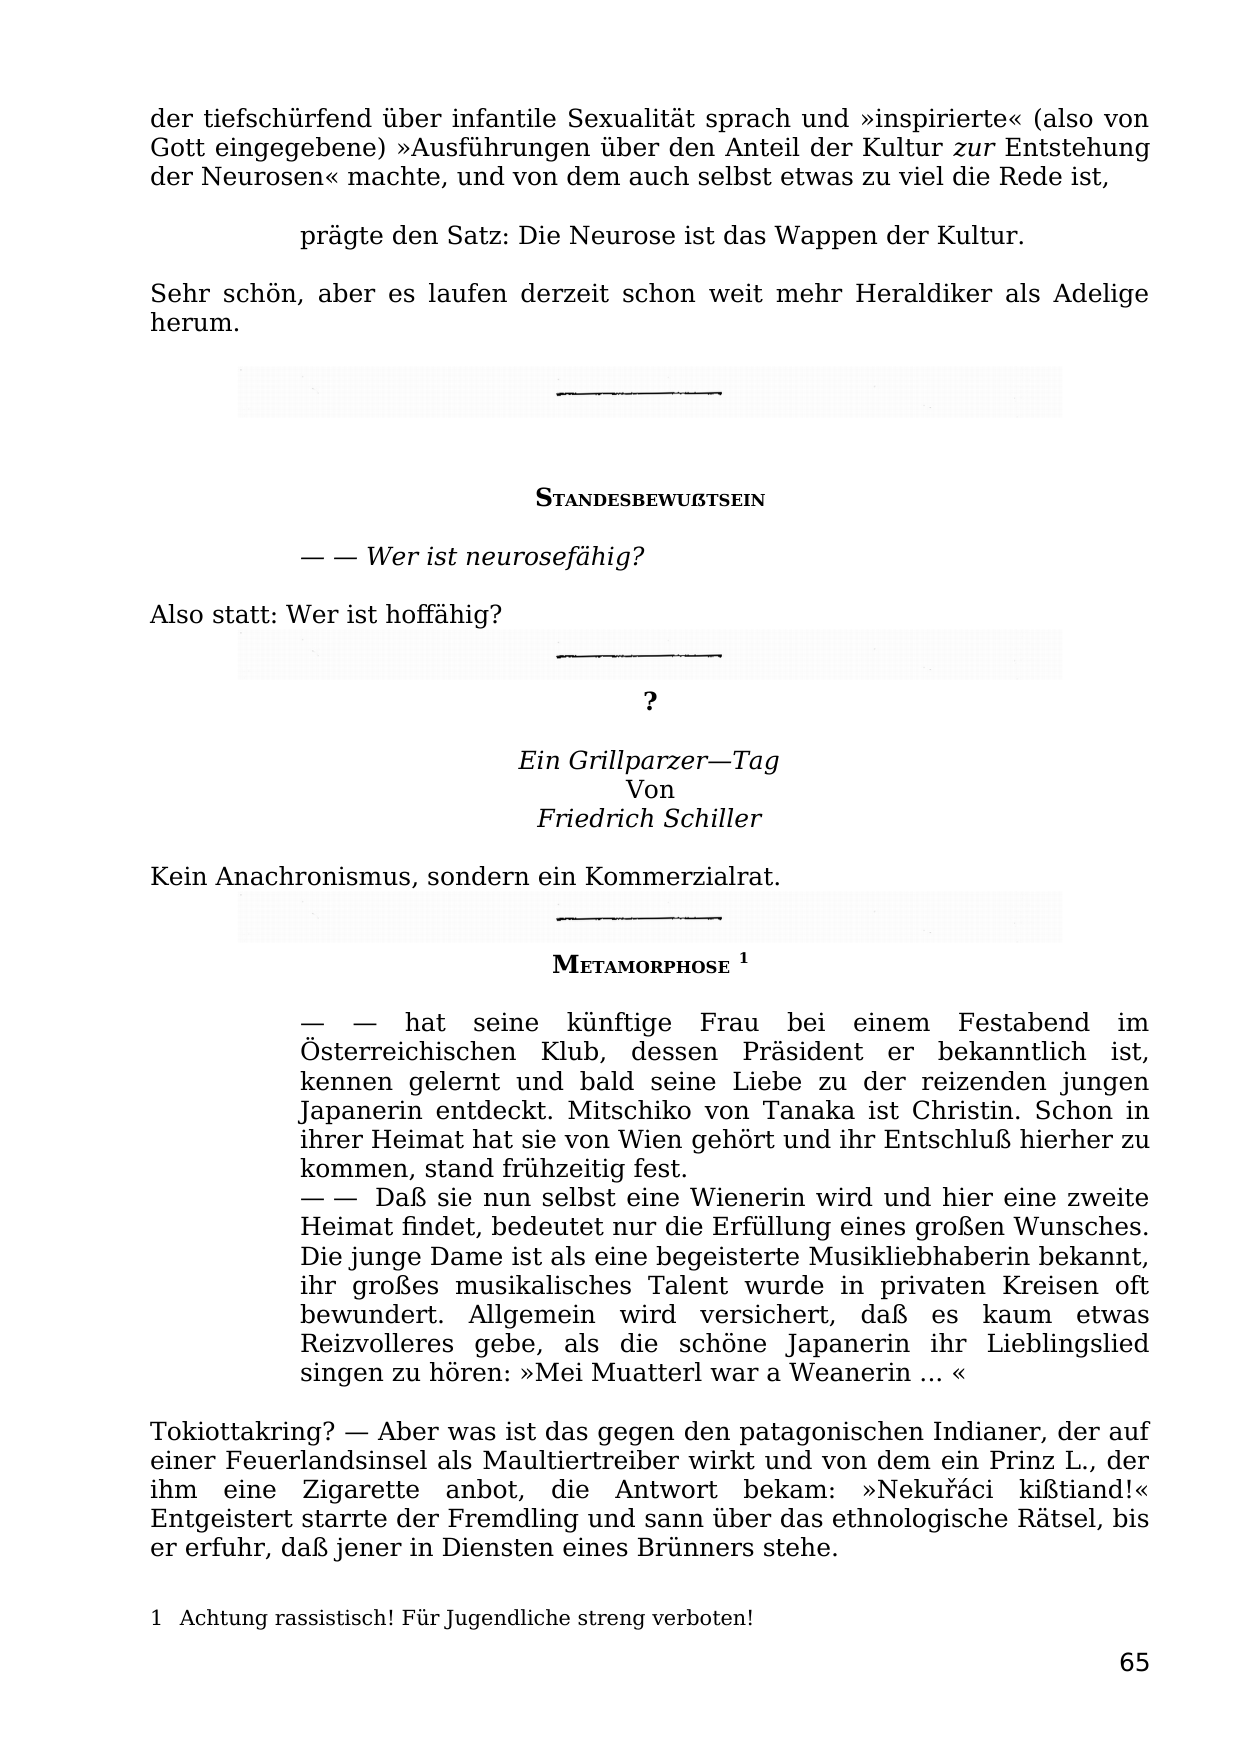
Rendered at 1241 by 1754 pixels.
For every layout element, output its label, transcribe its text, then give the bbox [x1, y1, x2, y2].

picture [237, 366, 1063, 418]
text Ein Grillparzer—Tag [150, 746, 1151, 775]
picture [237, 891, 1063, 943]
text — — hat seine künftige Frau bei einem Festabend im Österreichischen Klub, dessen Präsident er bekanntlich ist, kennen gelernt und bald seine Liebe zu der reizenden jungen Japanerin entdeckt. Mitschiko von Tanaka ist Christin. Schon in ihrer Heimat hat sie von Wien gehört und ihr Entschluß hierher zu kommen, stand frühzeitig fest. [300, 1008, 1151, 1183]
text Kein Anachronismus, sondern ein Kommerzialrat. [150, 862, 1151, 892]
text Friedrich Schiller [150, 804, 1151, 833]
text Sehr schön, aber es laufen derzeit schon weit mehr Heraldiker als Adelige herum. [150, 279, 1151, 337]
text ? [150, 629, 1151, 717]
text Also statt: Wer ist hoffähig? [150, 600, 1151, 629]
text prägte den Satz: Die Neurose ist das Wappen der Kultur. [300, 221, 1151, 250]
text der tiefschürfend über infantile Sexualität sprach und »inspirierte« (also von Gott eingegebene) »Ausführungen über den Anteil der Kultur zur Entstehung der Neurosen« machte, und von dem auch selbst etwas zu viel die Rede ist, [150, 104, 1151, 192]
text — — Wer ist neurosefähig? [300, 542, 1151, 571]
text Tokiottakring? — Aber was ist das gegen den patagonischen Indianer, der auf einer Feuerlandsinsel als Maultiertreiber wirkt und von dem ein Prinz L., der ihm eine Zigarette anbot, die Antwort bekam: »Nekuřáci kißtiand!« Entgeistert starrte der Fremdling und sann über das ethnologische Rätsel, bis er erfuhr, daß jener in Diensten eines Brünners stehe. [150, 1417, 1151, 1562]
picture [237, 629, 1063, 680]
text Achtung rassistisch! Für Jugendliche streng verboten! [150, 1606, 1151, 1631]
text Metamorphose [150, 892, 1151, 979]
text Standesbewußtsein [150, 454, 1151, 512]
text Von [150, 775, 1151, 804]
text — — Daß sie nun selbst eine Wienerin wird und hier eine zweite Heimat findet, bedeutet nur die Erfüllung eines großen Wunsches. Die junge Dame ist als eine begeisterte Musikliebhaberin bekannt, ihr großes musikalisches Talent wurde in privaten Kreisen oft bewundert. Allgemein wird versichert, daß es kaum etwas Reizvolleres gebe, als die schöne Japanerin ihr Lieblingslied singen zu hören: »Mei Muatterl war a Weanerin ... « [300, 1183, 1151, 1387]
